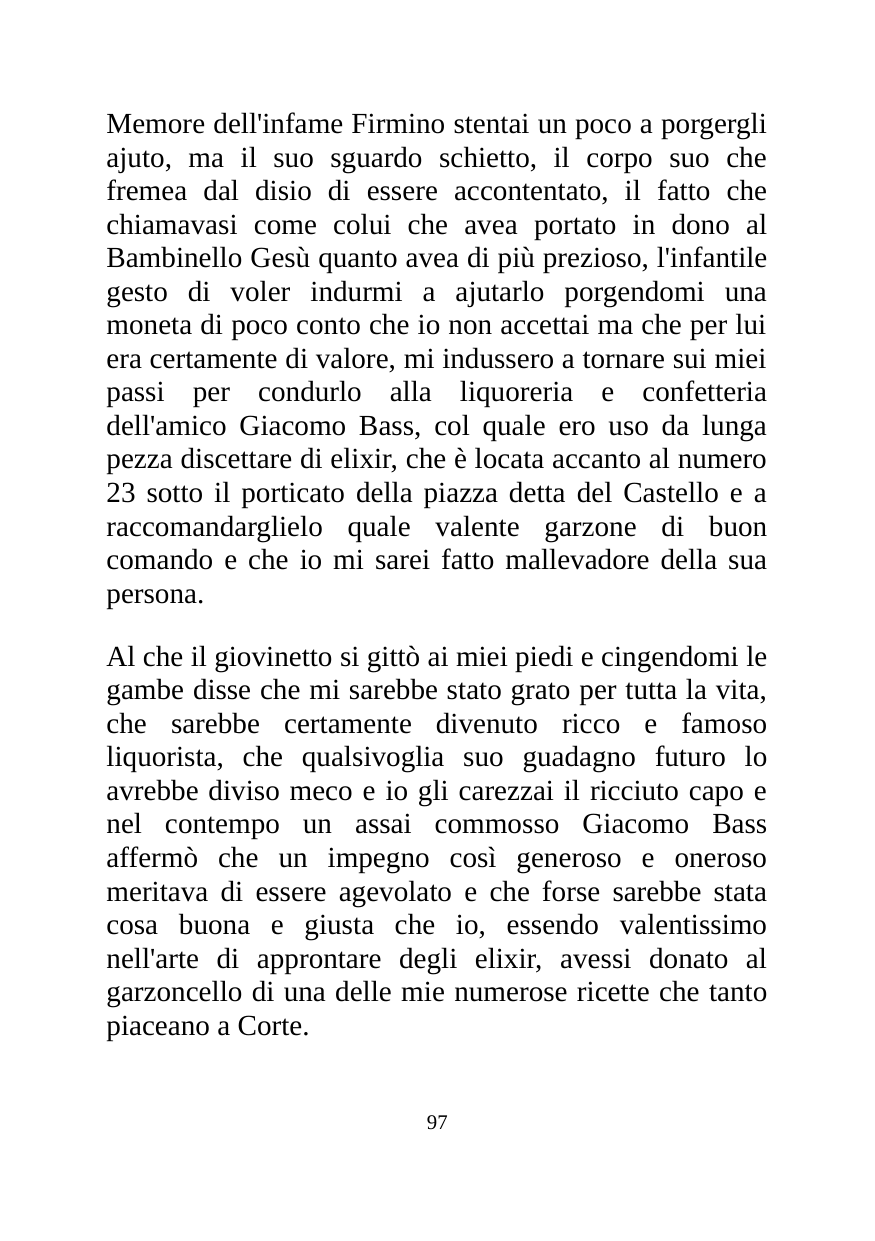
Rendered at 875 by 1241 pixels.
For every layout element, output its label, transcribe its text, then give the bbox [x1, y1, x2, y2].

text Al che il giovinetto si gittò ai miei piedi e cingendomi le gambe disse che mi sarebbe stato grato per tutta la vita, che sarebbe certamente divenuto ricco e famoso liquorista, che qualsivoglia suo guadagno futuro lo avrebbe diviso meco e io gli carezzai il ricciuto capo e nel contempo un assai commosso Giacomo Bass affermò che un impegno così generoso e oneroso meritava di essere agevolato e che forse sarebbe stata cosa buona e giusta che io, essendo valentissimo nell'arte di approntare degli elixir, avessi donato al garzoncello di una delle mie numerose ricette che tanto piaceano a Corte. [106, 639, 768, 1041]
text Memore dell'infame Firmino stentai un poco a porgergli ajuto, ma il suo sguardo schietto, il corpo suo che fremea dal disio di essere accontentato, il fatto che chiamavasi come colui che avea portato in dono al Bambinello Gesù quanto avea di più prezioso, l'infantile gesto di voler indurmi a ajutarlo porgendomi una moneta di poco conto che io non accettai ma che per lui era certamente di valore, mi indussero a tornare sui miei passi per condurlo alla liquoreria e confetteria dell'amico Giacomo Bass, col quale ero uso da lunga pezza discettare di elixir, che è locata accanto al numero 23 sotto il porticato della piazza detta del Castello e a raccomandarglielo quale valente garzone di buon comando e che io mi sarei fatto mallevadore della sua persona. [106, 106, 768, 609]
